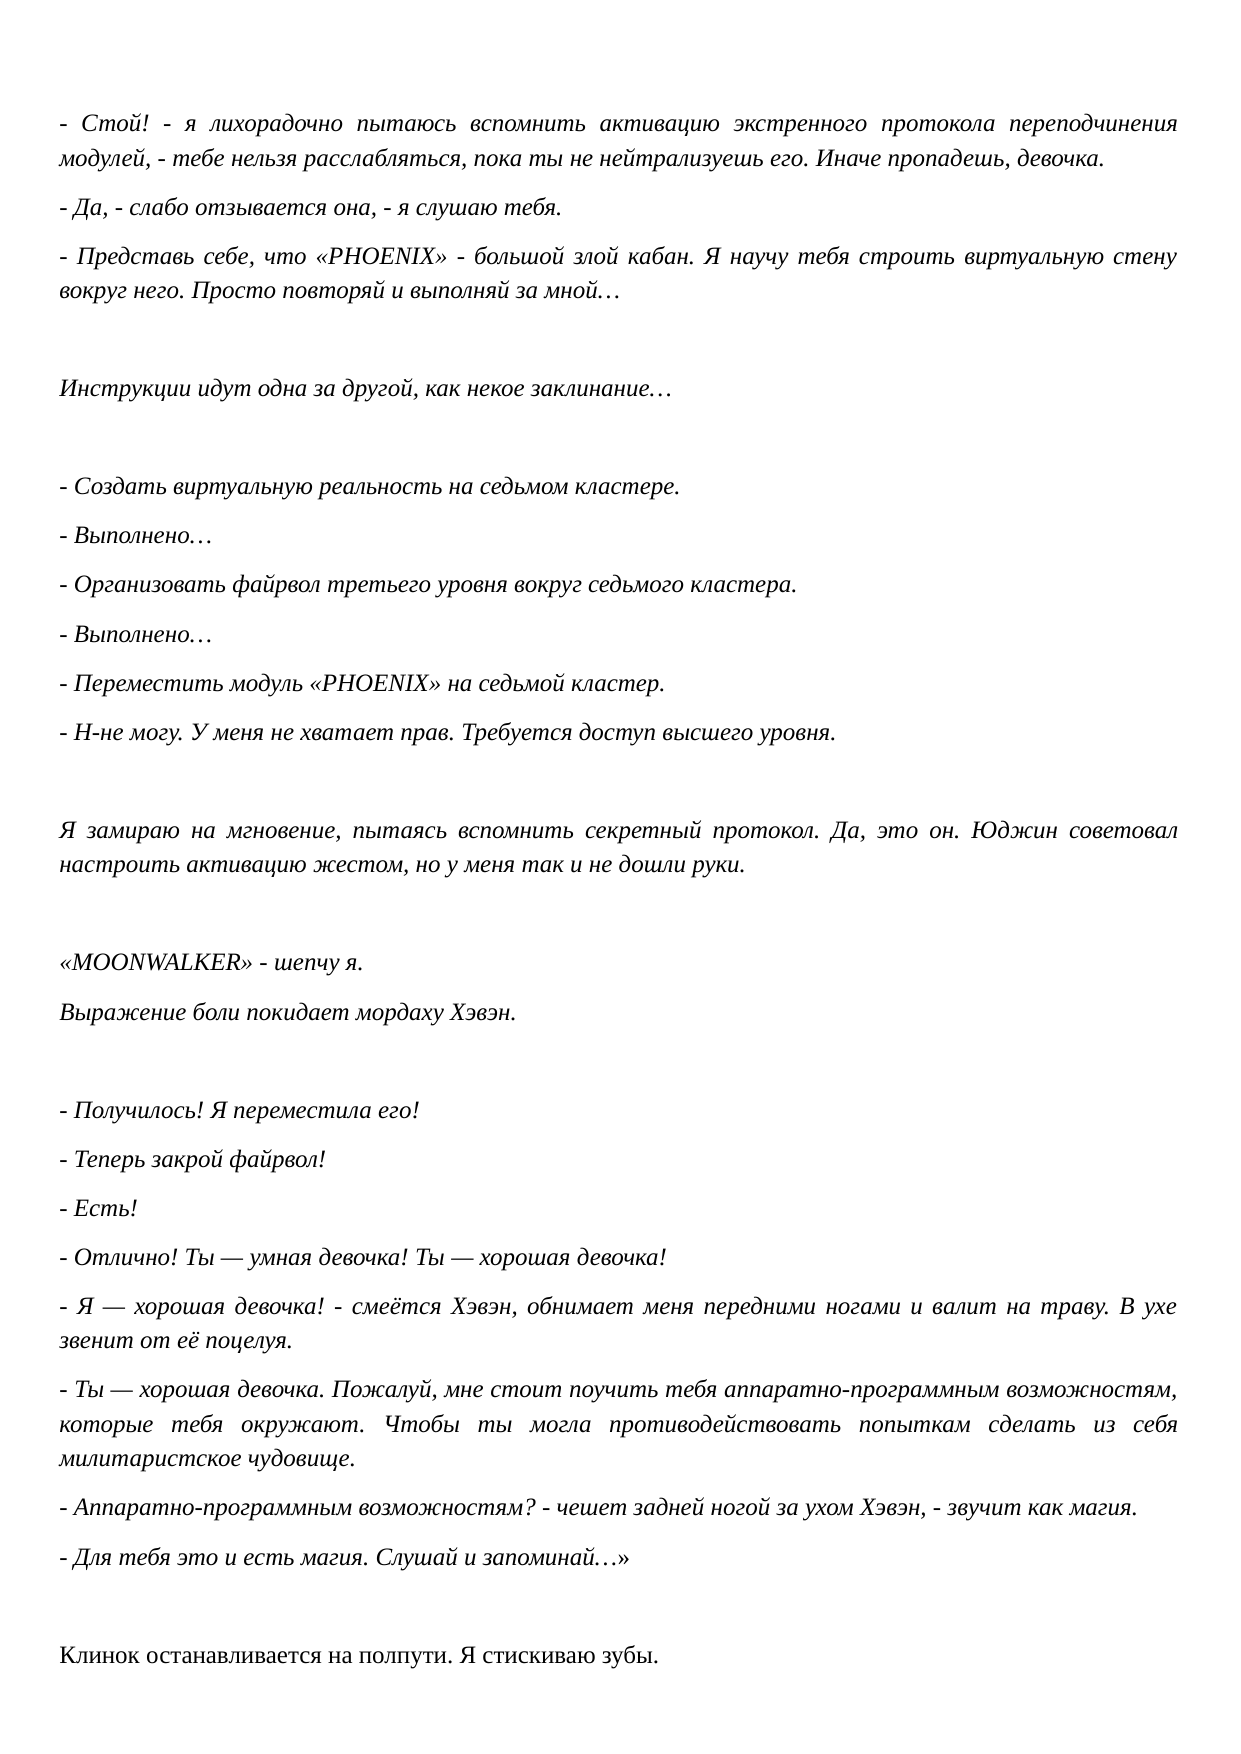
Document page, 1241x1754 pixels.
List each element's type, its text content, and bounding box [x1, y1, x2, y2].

text - Ты — хорошая девочка. Пожалуй, мне стоит поучить тебя аппаратно-программным возможностям, которые тебя окружают. Чтобы ты могла противодействовать попыткам сделать из себя милитаристское чудовище. [59, 1374, 1181, 1472]
text - Получилось! Я переместила его! [59, 1095, 1181, 1123]
text - Есть! [59, 1193, 1181, 1222]
text - Выполнено… [59, 619, 1181, 647]
text Выражение боли покидает мордаху Хэвэн. [59, 997, 1181, 1025]
text - Я — хорошая девочка! - смеётся Хэвэн, обнимает меня передними ногами и валит на траву. В ухе звенит от её поцелуя. [59, 1291, 1181, 1354]
text - Теперь закрой файрвол! [59, 1144, 1181, 1172]
text Я замираю на мгновение, пытаясь вспомнить секретный протокол. Да, это он. Юджин советовал настроить активацию жестом, но у меня так и не дошли руки. [59, 815, 1181, 878]
text Инструкции идут одна за другой, как некое заклинание… [59, 373, 1181, 402]
text - Стой! - я лихорадочно пытаюсь вспомнить активацию экстренного протокола переподчинения модулей, - тебе нельзя расслабляться, пока ты не нейтрализуешь его. Иначе пропадешь, девочка. [59, 108, 1181, 171]
text - Создать виртуальную реальность на седьмом кластере. [59, 471, 1181, 500]
text - Отлично! Ты — умная девочка! Ты — хорошая девочка! [59, 1242, 1181, 1271]
text Клинок останавливается на полпути. Я стискиваю зубы. [59, 1640, 1181, 1668]
text - Аппаратно-программным возможностям? - чешет задней ногой за ухом Хэвэн, - звучит как магия. [59, 1492, 1181, 1521]
text - Выполнено… [59, 521, 1181, 549]
text - Да, - слабо отзывается она, - я слушаю тебя. [59, 192, 1181, 220]
text - Организовать файрвол третьего уровня вокруг седьмого кластера. [59, 569, 1181, 598]
text «MOONWALKER» - шепчу я. [59, 947, 1181, 976]
text - Для тебя это и есть магия. Слушай и запоминай…» [59, 1542, 1181, 1570]
text - Представь себе, что «PHOENIX» - большой злой кабан. Я научу тебя строить виртуальную стену вокруг него. Просто повторяй и выполняй за мной… [59, 241, 1181, 304]
text - Переместить модуль «PHOENIX» на седьмой кластер. [59, 668, 1181, 696]
text - Н-не могу. У меня не хватает прав. Требуется доступ высшего уровня. [59, 717, 1181, 746]
